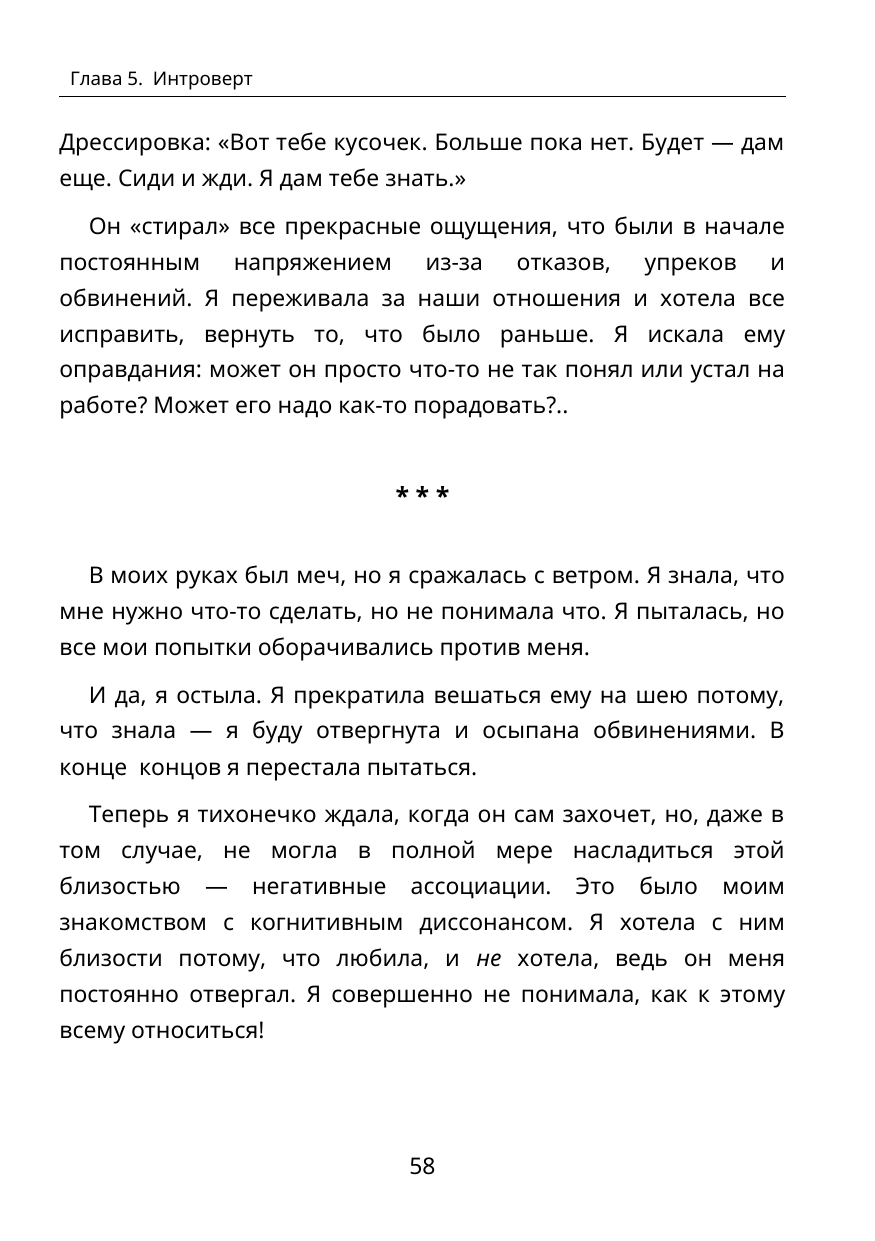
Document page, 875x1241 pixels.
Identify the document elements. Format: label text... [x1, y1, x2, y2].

text В моих руках был меч, но я сражалась с ветром. Я знала, что мне нужно что-то сделать, но не понимала что. Я пыталась, но все мои попытки оборачивались против меня. [59, 559, 786, 662]
text Дрессировка: «Вот тебе кусочек. Больше пока нет. Будет — дам еще. Сиди и жди. Я дам тебе знать.» [59, 126, 786, 193]
text Теперь я тихонечко ждала, когда он сам захочет, но, даже в том случае, не могла в полной мере насладиться этой близостью — негативные ассоциации. Это было моим знакомством с когнитивным диссонансом. Я хотела с ним близости потому, что любила, и не хотела, ведь он меня постоянно отвергал. Я совершенно не понимала, как к этому всему относиться! [59, 798, 786, 1045]
text Он «стирал» все прекрасные ощущения, что были в начале постоянным напряжением из-за отказов, упреков и обвинений. Я переживала за наши отношения и хотела все исправить, вернуть то, что было раньше. Я искала ему оправдания: может он просто что-то не так понял или устал на работе? Может его надо как-то порадовать?.. [59, 210, 786, 421]
subtitle * * * [59, 478, 786, 512]
text И да, я остыла. Я прекратила вешаться ему на шею потому, что знала — я буду отвергнута и осыпана обвинениями. В конце концов я перестала пытаться. [59, 678, 786, 782]
